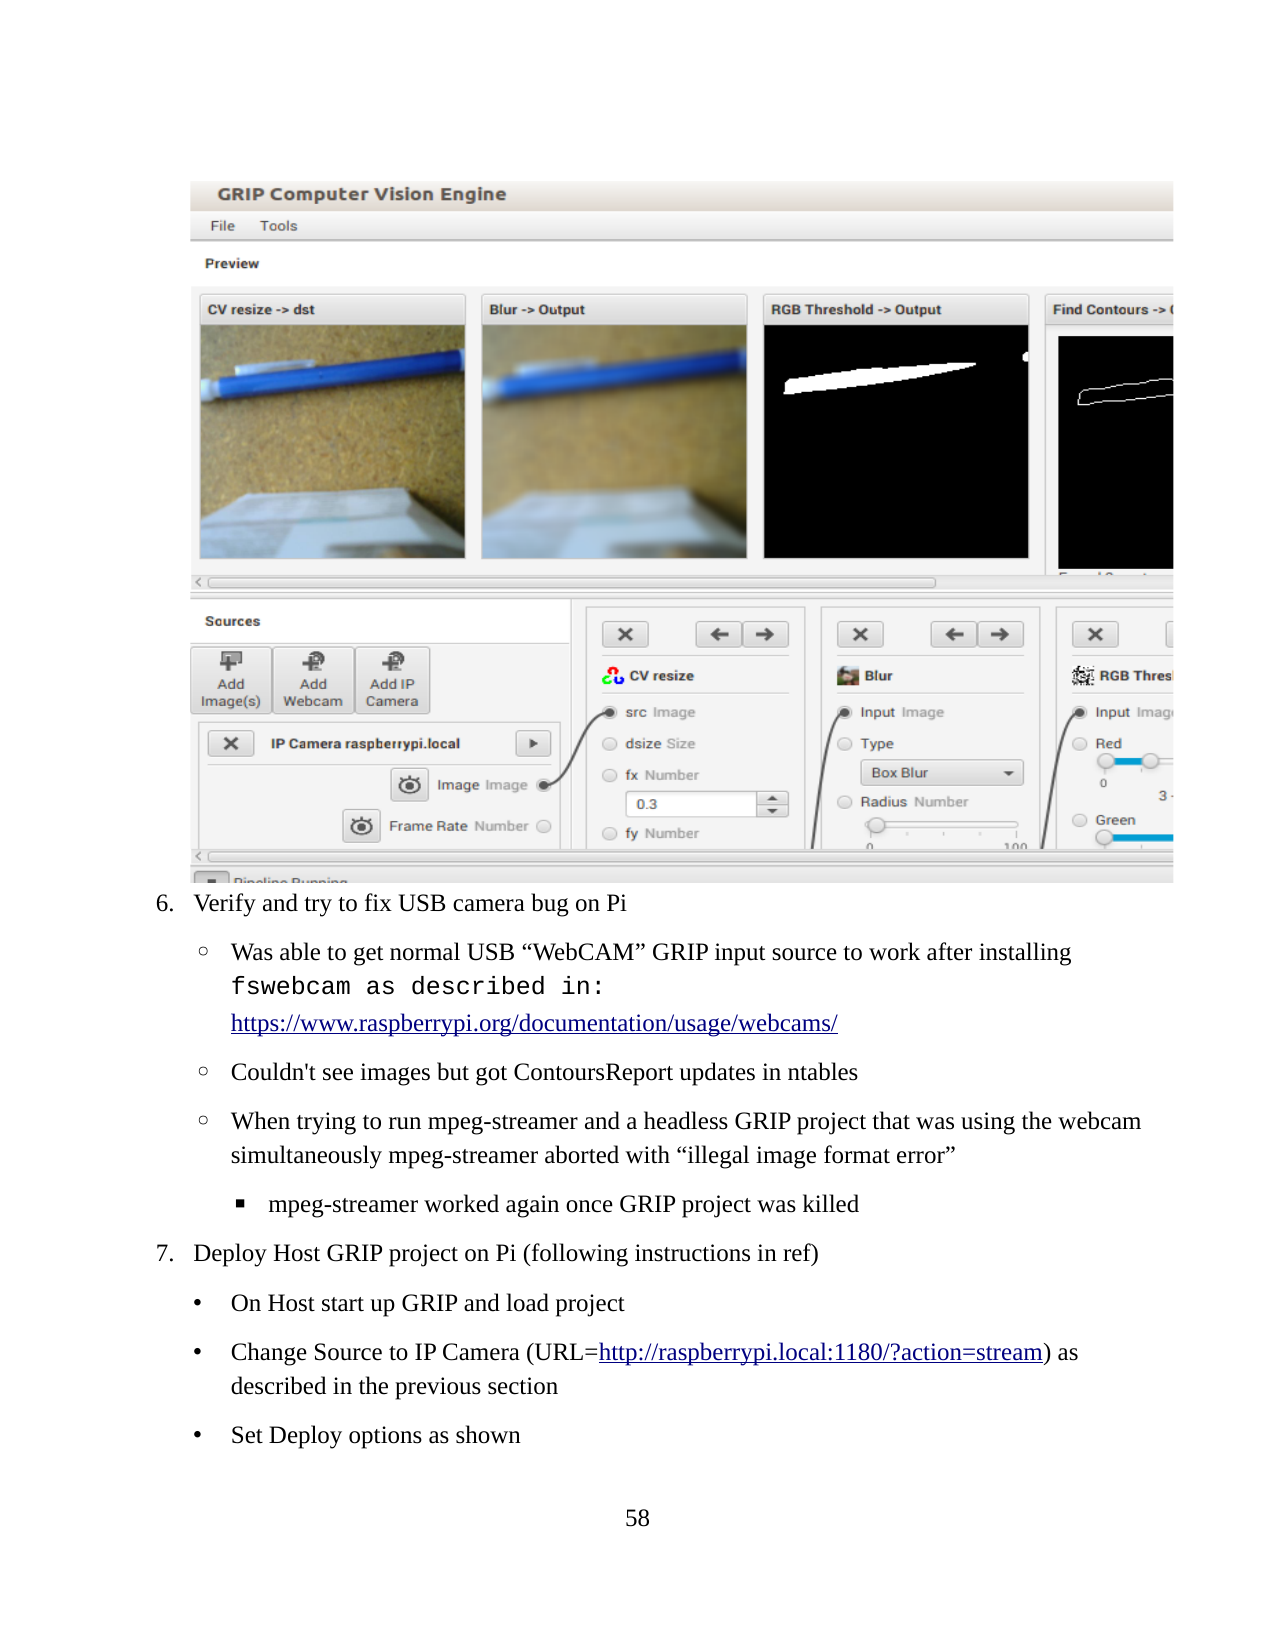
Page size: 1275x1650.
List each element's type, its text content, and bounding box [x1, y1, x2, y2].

list When trying to run mpeg-streamer and a headless GRIP project that was using the webcam simultaneously mpeg-streamer aborted with “illegal image format error” [193, 1106, 1157, 1169]
list Was able to get normal USB “WebCAM” GRIP input source to work after installing fswebcam as described in: https://www.raspberrypi.org/documentation/usage/webcams/ [193, 937, 1157, 1037]
list Deploy Host GRIP project on Pi (following instructions in ref) [156, 1238, 1157, 1267]
list Couldn't see images but got ContoursReport updates in ntables [193, 1057, 1157, 1086]
list Change Source to IP Camera (URL=http://raspberrypi.local:1180/?action=stream) as described in the previous section [193, 1337, 1157, 1400]
list Set Deploy options as shown [193, 1420, 1157, 1449]
list mpeg-streamer worked again once GRIP project was killed [231, 1189, 1157, 1218]
picture [190, 181, 1174, 883]
list On Host start up GRIP and load project [193, 1288, 1157, 1316]
list Verify and try to fix USB camera bug on Pi [156, 167, 1157, 917]
